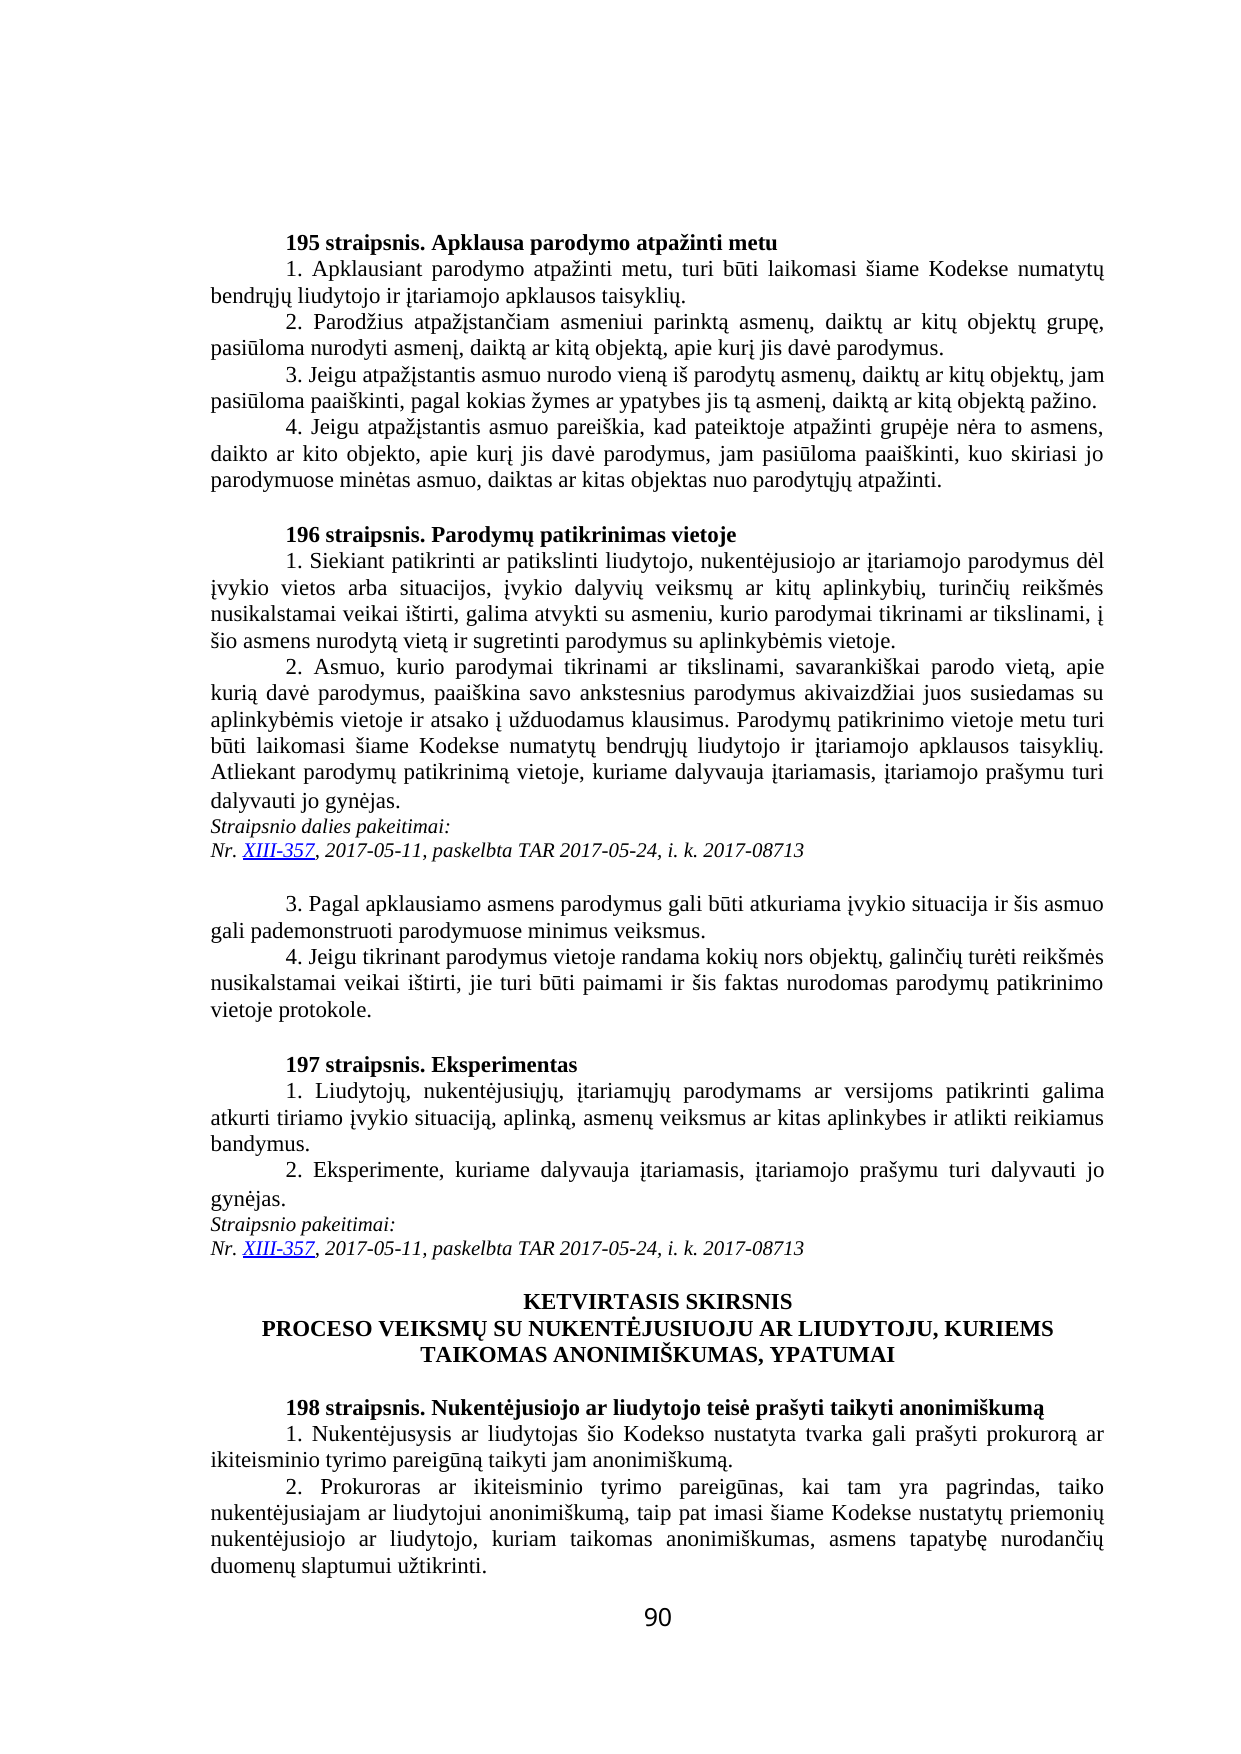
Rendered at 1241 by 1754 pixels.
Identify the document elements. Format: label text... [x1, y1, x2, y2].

text 3. Jeigu atpažįstantis asmuo nurodo vieną iš parodytų asmenų, daiktų ar kitų objektų, jam pasiūloma paaiškinti, pagal kokias žymes ar ypatybes jis tą asmenį, daiktą ar kitą objektą pažino. [210, 361, 1105, 413]
text Proceso veiksmų su nukentėjusiuoju ar liudytoju, kuriems taikomas anonimiškumas, ypatumai [210, 1315, 1105, 1367]
text 4. Jeigu tikrinant parodymus vietoje randama kokių nors objektų, galinčių turėti reikšmės nusikalstamai veikai ištirti, jie turi būti paimami ir šis faktas nurodomas parodymų patikrinimo vietoje protokole. [210, 943, 1105, 1022]
text 197 straipsnis. Eksperimentas [210, 1051, 1105, 1077]
text 1. Liudytojų, nukentėjusiųjų, įtariamųjų parodymams ar versijoms patikrinti galima atkurti tiriamo įvykio situaciją, aplinką, asmenų veiksmus ar kitas aplinkybes ir atlikti reikiamus bandymus. [210, 1077, 1105, 1156]
text 2. Prokuroras ar ikiteisminio tyrimo pareigūnas, kai tam yra pagrindas, taiko nukentėjusiajam ar liudytojui anonimiškumą, taip pat imasi šiame Kodekse nustatytų priemonių nukentėjusiojo ar liudytojo, kuriam taikomas anonimiškumas, asmens tapatybę nurodančių duomenų slaptumui užtikrinti. [210, 1473, 1105, 1578]
text 3. Pagal apklausiamo asmens parodymus gali būti atkuriama įvykio situacija ir šis asmuo gali pademonstruoti parodymuose minimus veiksmus. [210, 890, 1105, 943]
text Nr. XIII-357, 2017-05-11, paskelbta TAR 2017-05-24, i. k. 2017-08713 [210, 1236, 1105, 1259]
text KETVIRTASIS SKIRSNIS [210, 1288, 1105, 1315]
text 1. Apklausiant parodymo atpažinti metu, turi būti laikomasi šiame Kodekse numatytų bendrųjų liudytojo ir įtariamojo apklausos taisyklių. [210, 255, 1105, 308]
text Straipsnio dalies pakeitimai: [210, 813, 1105, 838]
text 195 straipsnis. Apklausa parodymo atpažinti metu [210, 229, 1105, 255]
text 1. Siekiant patikrinti ar patikslinti liudytojo, nukentėjusiojo ar įtariamojo parodymus dėl įvykio vietos arba situacijos, įvykio dalyvių veiksmų ar kitų aplinkybių, turinčių reikšmės nusikalstamai veikai ištirti, galima atvykti su asmeniu, kurio parodymai tikrinami ar tikslinami, į šio asmens nurodytą vietą ir sugretinti parodymus su aplinkybėmis vietoje. [210, 548, 1105, 653]
text 2. Eksperimente, kuriame dalyvauja įtariamasis, įtariamojo prašymu turi dalyvauti jo gynėjas. [210, 1156, 1105, 1211]
text 1. Nukentėjusysis ar liudytojas šio Kodekso nustatyta tvarka gali prašyti prokurorą ar ikiteisminio tyrimo pareigūną taikyti jam anonimiškumą. [210, 1420, 1105, 1473]
text Nr. XIII-357, 2017-05-11, paskelbta TAR 2017-05-24, i. k. 2017-08713 [210, 838, 1105, 862]
text 4. Jeigu atpažįstantis asmuo pareiškia, kad pateiktoje atpažinti grupėje nėra to asmens, daikto ar kito objekto, apie kurį jis davė parodymus, jam pasiūloma paaiškinti, kuo skiriasi jo parodymuose minėtas asmuo, daiktas ar kitas objektas nuo parodytųjų atpažinti. [210, 413, 1105, 492]
text 2. Parodžius atpažįstančiam asmeniui parinktą asmenų, daiktų ar kitų objektų grupę, pasiūloma nurodyti asmenį, daiktą ar kitą objektą, apie kurį jis davė parodymus. [210, 308, 1105, 361]
text Straipsnio pakeitimai: [210, 1211, 1105, 1236]
text 198 straipsnis. Nukentėjusiojo ar liudytojo teisė prašyti taikyti anonimiškumą [285, 1394, 1105, 1420]
text 196 straipsnis. Parodymų patikrinimas vietoje [210, 521, 1105, 548]
text 2. Asmuo, kurio parodymai tikrinami ar tikslinami, savarankiškai parodo vietą, apie kurią davė parodymus, paaiškina savo ankstesnius parodymus akivaizdžiai juos susiedamas su aplinkybėmis vietoje ir atsako į užduodamus klausimus. Parodymų patikrinimo vietoje metu turi būti laikomasi šiame Kodekse numatytų bendrųjų liudytojo ir įtariamojo apklausos taisyklių. Atliekant parodymų patikrinimą vietoje, kuriame dalyvauja įtariamasis, įtariamojo prašymu turi dalyvauti jo gynėjas. [210, 653, 1105, 813]
